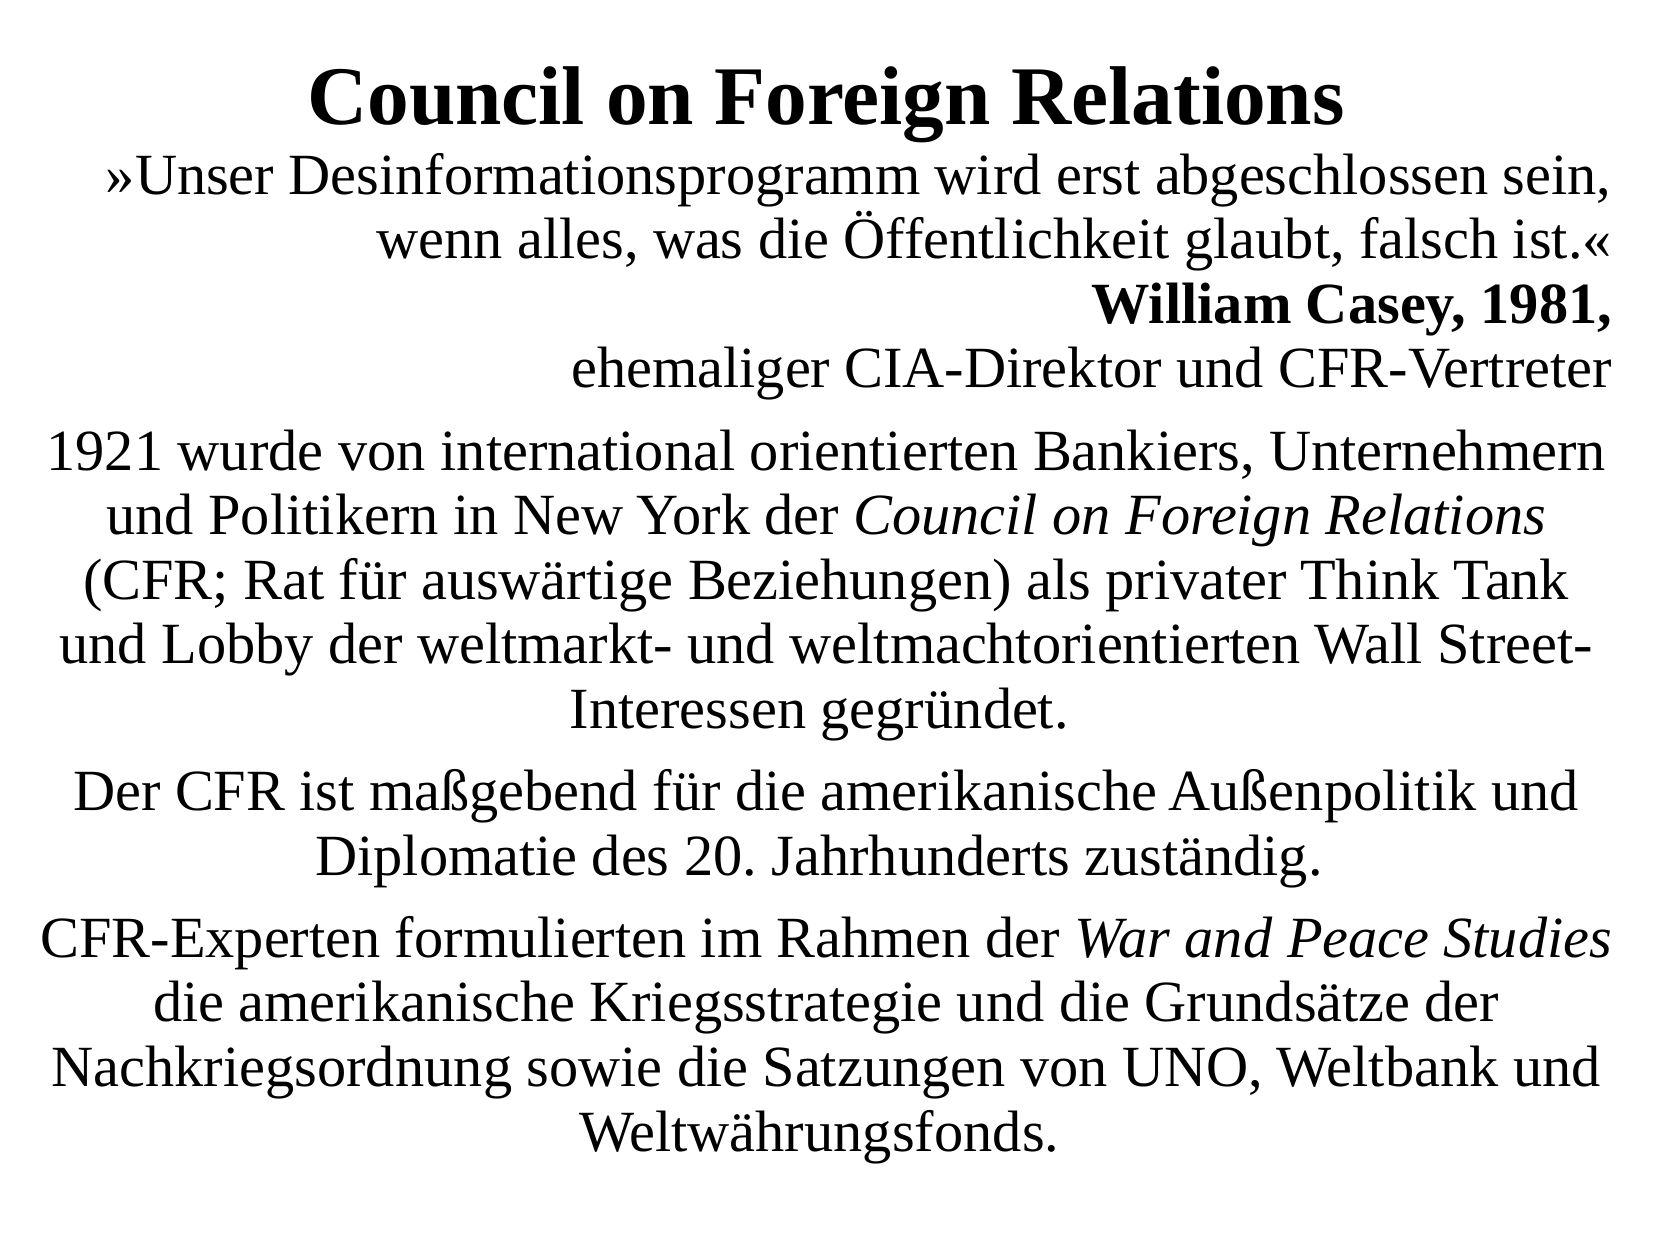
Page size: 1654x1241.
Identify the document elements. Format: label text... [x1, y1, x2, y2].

text_box Council on Foreign Relations »Unser Desinformationsprogramm wird erst abgeschlossen sein, wenn alles, was die Öffentlichkeit glaubt, falsch ist.« William Casey, 1981, ehemaliger CIA-Direktor und CFR-Vertreter 1921 wurde von international orientierten Bankiers, Unternehmern und Politikern in New York der Council on Foreign Relations (CFR; Rat für auswärtige Beziehungen) als privater Think Tank und Lobby der weltmarkt- und weltmachtorientierten Wall Street-Interessen gegründet. Der CFR ist maßgebend für die amerikanische Außenpolitik und Diplomatie des 20. Jahrhunderts zuständig. CFR-Experten formulierten im Rahmen der War and Peace Studies die amerikanische Kriegsstrategie und die Grundsätze der Nachkriegsordnung sowie die Satzungen von UNO, Weltbank und Weltwährungsfonds. [26, 42, 1633, 1175]
